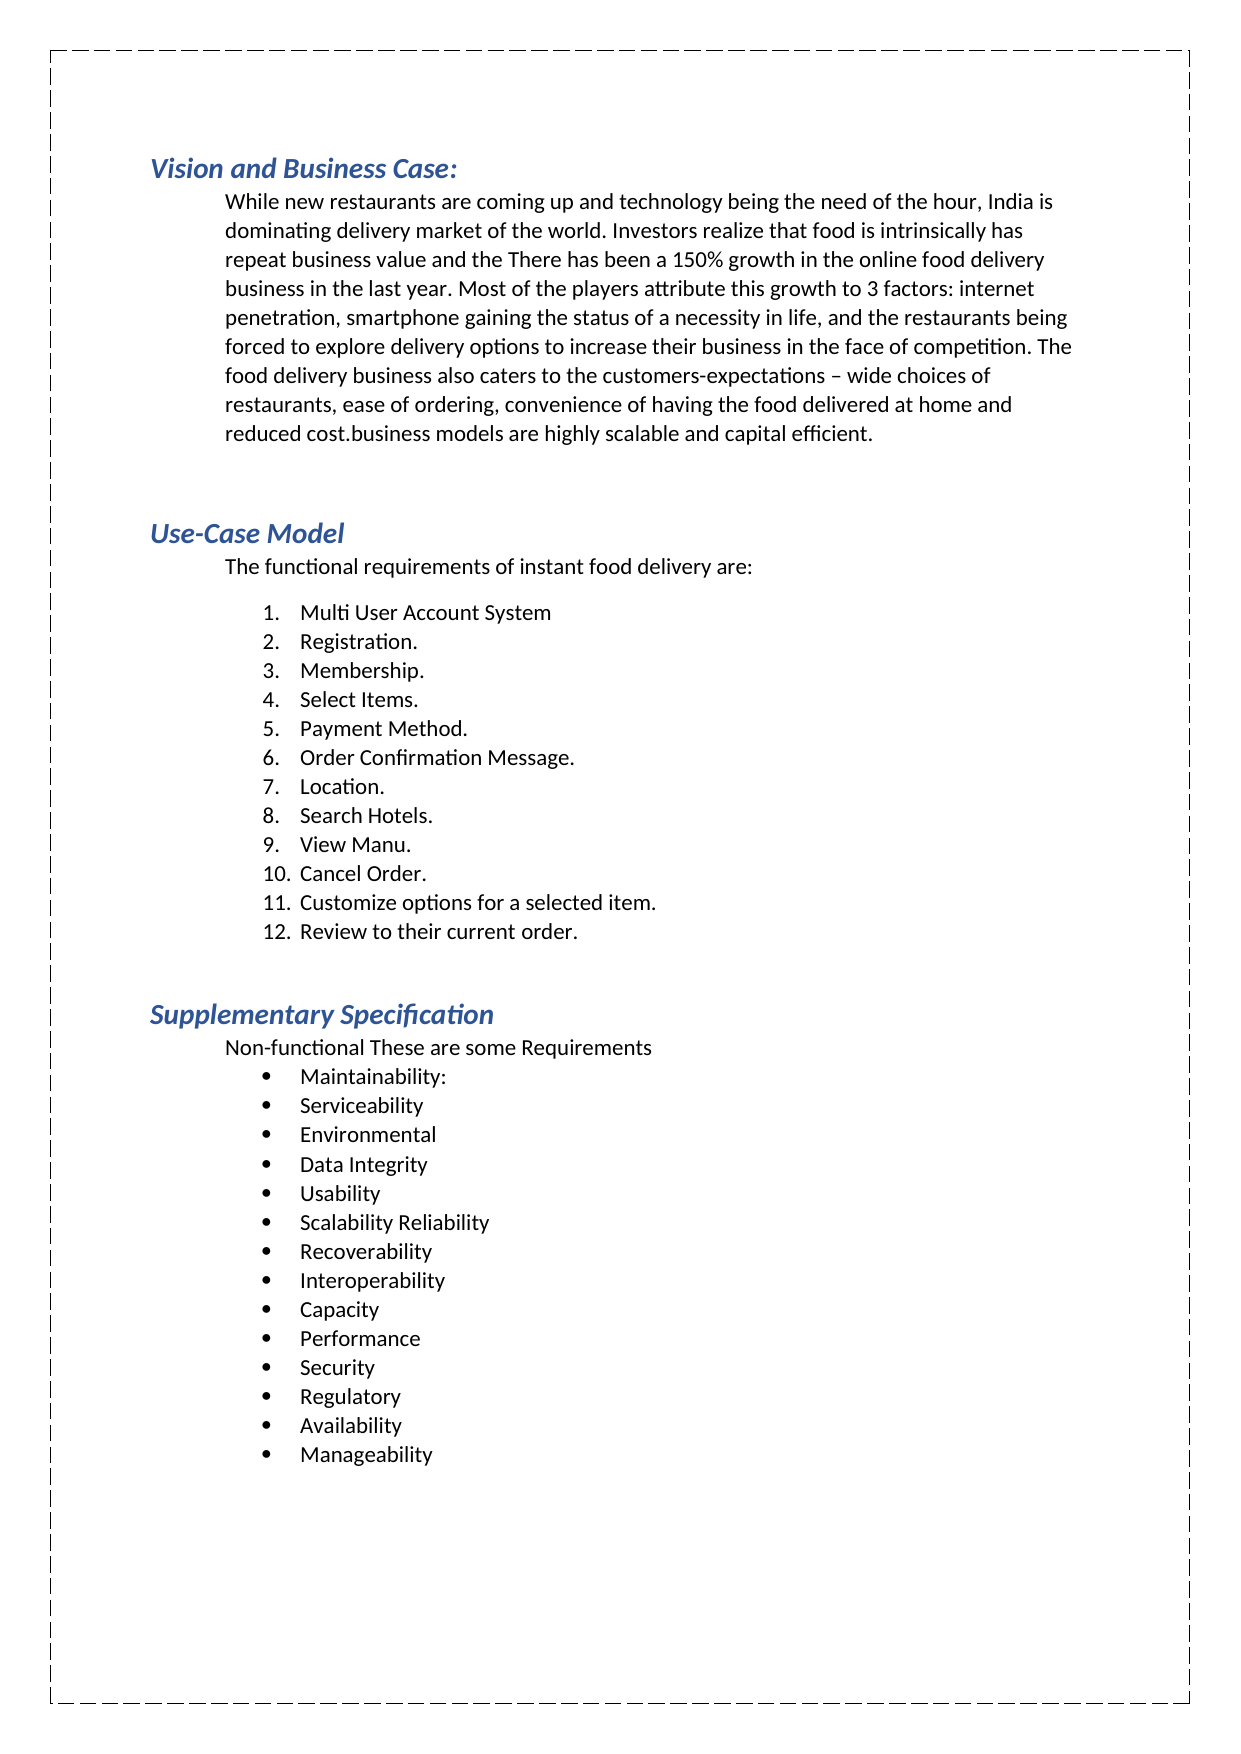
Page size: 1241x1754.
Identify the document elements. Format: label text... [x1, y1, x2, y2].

subtitle Vision and Business Case: [150, 150, 1090, 186]
list Recoverability [262, 1237, 1090, 1265]
list Interoperability [262, 1266, 1090, 1294]
list Search Hotels. [262, 801, 1090, 829]
text The functional requirements of instant food delivery are: [150, 552, 1090, 580]
list Availability [262, 1411, 1090, 1439]
list Review to their current order. [262, 917, 1090, 946]
list Manageability [262, 1440, 1090, 1468]
list Select Items. [262, 685, 1090, 713]
list Usability [262, 1179, 1090, 1207]
list Security [262, 1353, 1090, 1381]
list Order Confirmation Message. [262, 743, 1090, 771]
list Serviceability [262, 1092, 1090, 1119]
list Scalability Reliability [262, 1208, 1090, 1236]
text While new restaurants are coming up and technology being the need of the hour, India is dominating delivery market of the world. Investors realize that food is intrinsically has repeat business value and the There has been a 150% growth in the online food delivery business in the last year. Most of the players attribute this growth to 3 factors: internet penetration, smartphone gaining the status of a necessity in life, and the restaurants being forced to explore delivery options to increase their business in the face of competition. The food delivery business also caters to the customers-expectations – wide choices of restaurants, ease of ordering, convenience of having the food delivered at home and reduced cost.business models are highly scalable and capital efficient. [225, 187, 1090, 447]
list View Manu. [262, 830, 1090, 858]
list Capacity [262, 1295, 1090, 1323]
list Cancel Order. [262, 859, 1090, 887]
list Payment Method. [262, 714, 1090, 742]
list Data Integrity [262, 1150, 1090, 1178]
list Location. [262, 772, 1090, 800]
subtitle Supplementary Specification [150, 996, 1090, 1032]
list Regulatory [262, 1382, 1090, 1410]
list Customize options for a selected item. [262, 888, 1090, 916]
list Environmental [262, 1121, 1090, 1149]
list Membership. [262, 656, 1090, 684]
list Performance [262, 1324, 1090, 1352]
list Registration. [262, 627, 1090, 655]
list Maintainability: [262, 1062, 1090, 1091]
list Non-functional These are some Requirements [225, 1033, 1090, 1061]
subtitle Use-Case Model [150, 515, 1090, 551]
list Multi User Account System [262, 598, 1090, 626]
